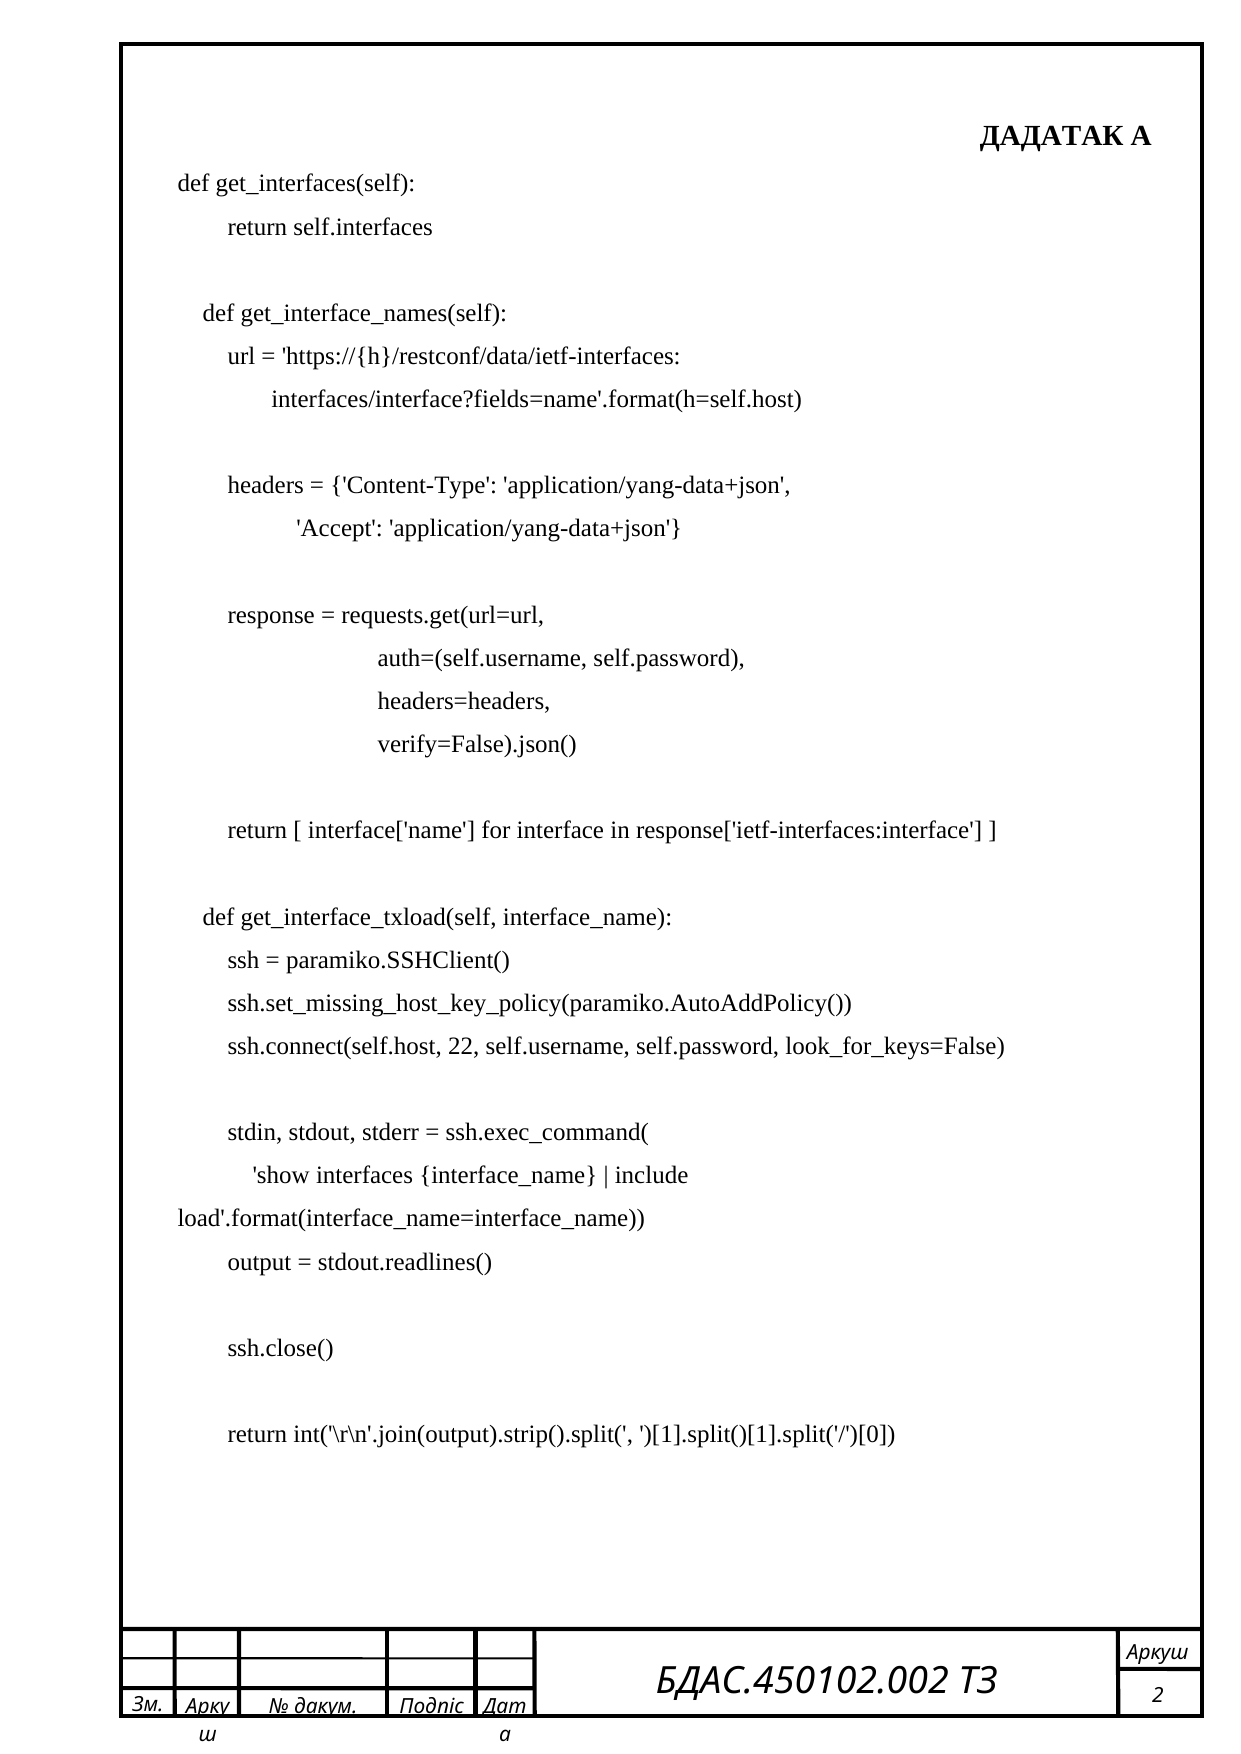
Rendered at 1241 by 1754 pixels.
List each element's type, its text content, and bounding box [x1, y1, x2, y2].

subtitle ssh = paramiko.SSHClient() [177, 945, 1152, 973]
subtitle url = 'https://{h}/restconf/data/ietf-interfaces: [177, 341, 1152, 370]
subtitle auth=(self.username, self.password), [177, 643, 1152, 672]
subtitle headers = {'Content-Type': 'application/yang-data+json', [177, 470, 1152, 499]
subtitle 'show interfaces {interface_name} | include load'.format(interface_name=interface_name)) [177, 1160, 1152, 1232]
subtitle def get_interfaces(self): [177, 168, 1152, 197]
subtitle verify=False).json() [177, 729, 1152, 758]
subtitle ssh.connect(self.host, 22, self.username, self.password, look_for_keys=False) [177, 1031, 1152, 1060]
subtitle response = requests.get(url=url, [177, 600, 1152, 628]
subtitle ssh.close() [177, 1333, 1152, 1362]
subtitle def get_interface_names(self): [177, 298, 1152, 327]
subtitle return int('\r\n'.join(output).strip().split(', ')[1].split()[1].split('/')[0]) [177, 1419, 1152, 1448]
subtitle headers=headers, [177, 686, 1152, 715]
subtitle stdin, stdout, stderr = ssh.exec_command( [177, 1117, 1152, 1146]
subtitle ДАДАТАК А [177, 118, 1152, 152]
subtitle interfaces/interface?fields=name'.format(h=self.host) [177, 384, 1152, 413]
subtitle return [ interface['name'] for interface in response['ietf-interfaces:interface'] ] [177, 815, 1152, 844]
subtitle ssh.set_missing_host_key_policy(paramiko.AutoAddPolicy()) [177, 988, 1152, 1017]
subtitle def get_interface_txload(self, interface_name): [177, 902, 1152, 930]
subtitle return self.interfaces [177, 212, 1152, 240]
subtitle output = stdout.readlines() [177, 1247, 1152, 1275]
subtitle 'Accept': 'application/yang-data+json'} [177, 513, 1152, 542]
